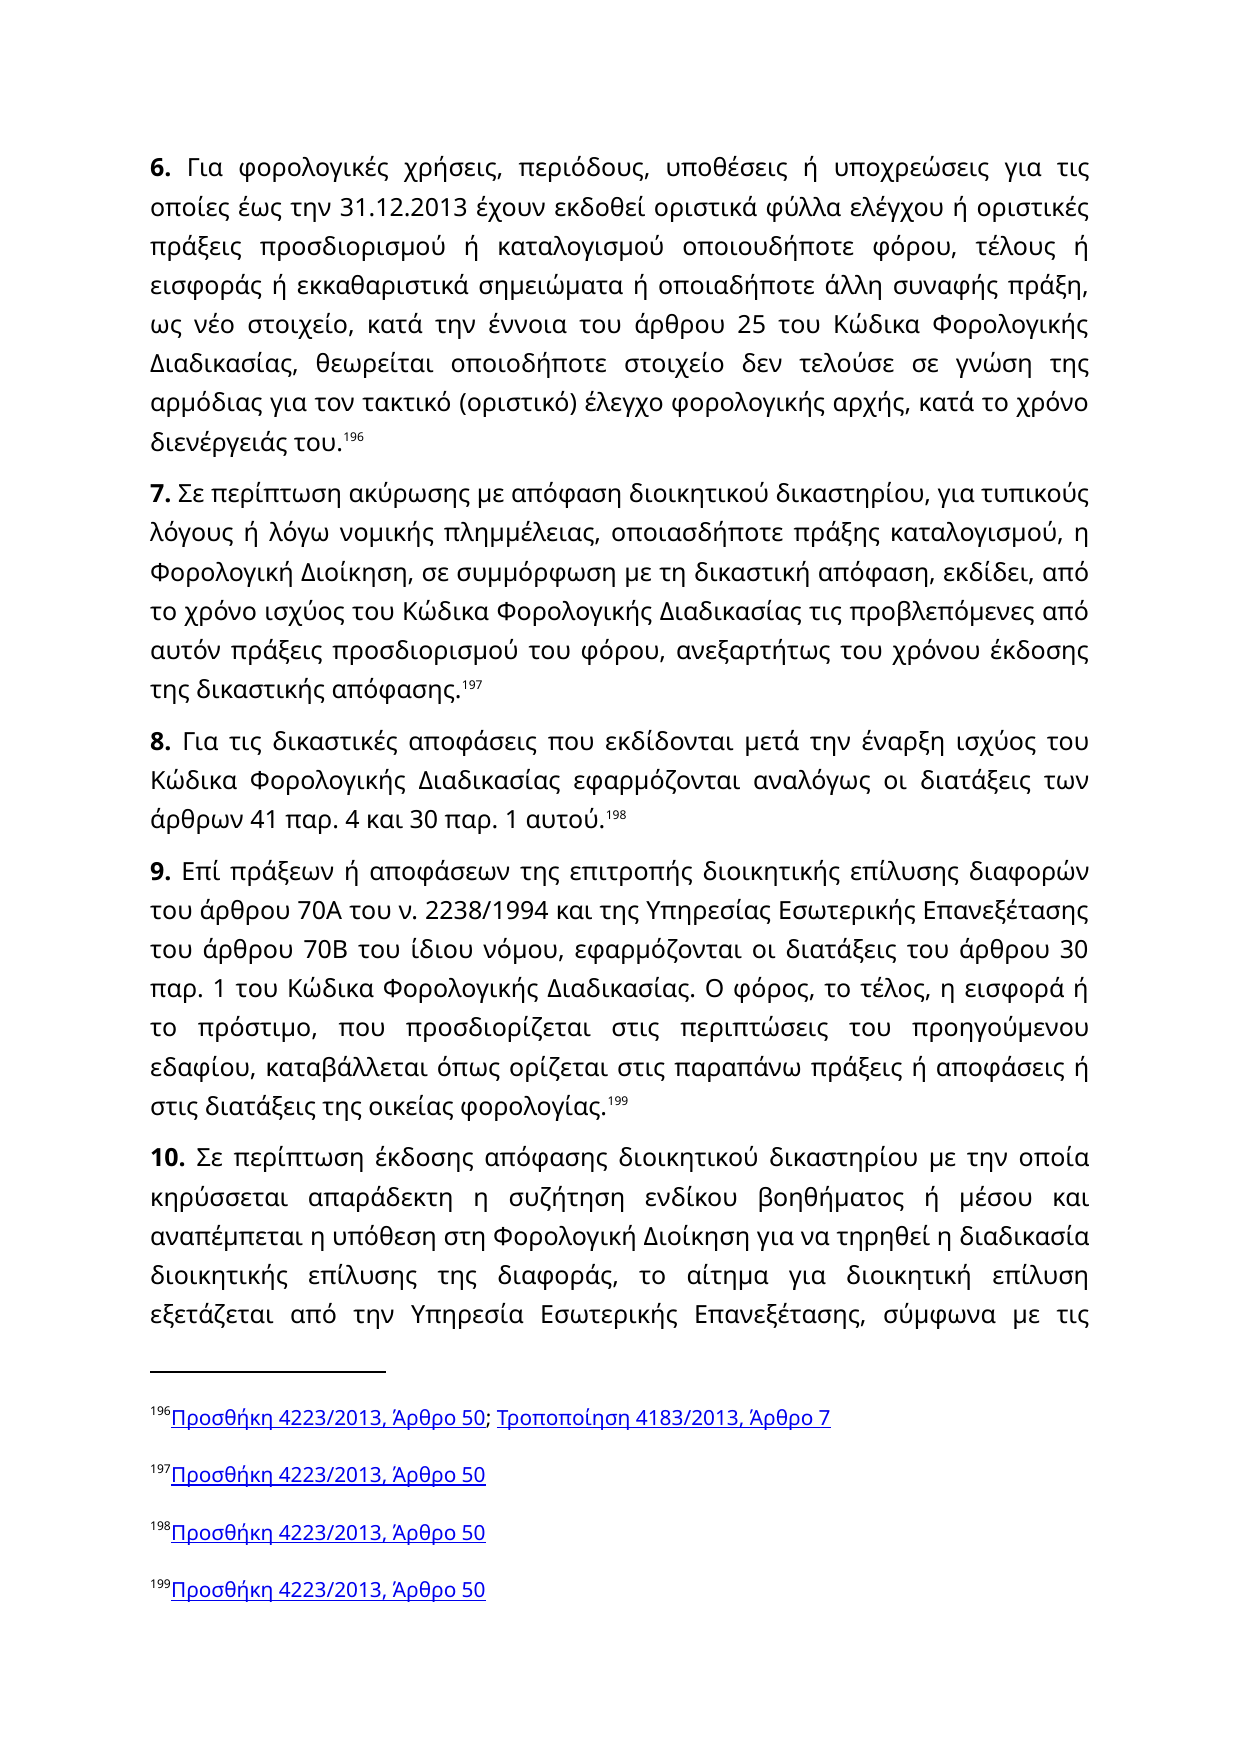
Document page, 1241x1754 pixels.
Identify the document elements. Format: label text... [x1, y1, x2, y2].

text 8. Για τις δικαστικές αποφάσεις που εκδίδονται μετά την έναρξη ισχύος του Κώδικα Φορολογικής Διαδικασίας εφαρμόζονται αναλόγως οι διατάξεις των άρθρων 41 παρ. 4 και 30 παρ. 1 αυτού. [150, 723, 1090, 836]
text Προσθήκη 4223/2013, Άρθρο 50 [150, 1576, 1090, 1604]
text 7. Σε περίπτωση ακύρωσης με απόφαση διοικητικού δικαστηρίου, για τυπικούς λόγους ή λόγω νομικής πλημμέλειας, οποιασδήποτε πράξης καταλογισμού, η Φορολογική Διοίκηση, σε συμμόρφωση με τη δικαστική απόφαση, εκδίδει, από το χρόνο ισχύος του Κώδικα Φορολογικής Διαδικασίας τις προβλεπόμενες από αυτόν πράξεις προσδιορισμού του φόρου, ανεξαρτήτως του χρόνου έκδοσης της δικαστικής απόφασης. [150, 476, 1090, 706]
text Προσθήκη 4223/2013, Άρθρο 50 [150, 1460, 1090, 1489]
text Προσθήκη 4223/2013, Άρθρο 50; Τροποποίηση 4183/2013, Άρθρο 7 [150, 1403, 1090, 1431]
text 6. Για φορολογικές χρήσεις, περιόδους, υποθέσεις ή υποχρεώσεις για τις οποίες έως την 31.12.2013 έχουν εκδοθεί οριστικά φύλλα ελέγχου ή οριστικές πράξεις προσδιορισμού ή καταλογισμού οποιουδήποτε φόρου, τέλους ή εισφοράς ή εκκαθαριστικά σημειώματα ή οποιαδήποτε άλλη συναφής πράξη, ως νέο στοιχείο, κατά την έννοια του άρθρου 25 του Κώδικα Φορολογικής Διαδικασίας, θεωρείται οποιοδήποτε στοιχείο δεν τελούσε σε γνώση της αρμόδιας για τον τακτικό (οριστικό) έλεγχο φορολογικής αρχής, κατά το χρόνο διενέργειάς του. [150, 150, 1090, 458]
text Προσθήκη 4223/2013, Άρθρο 50 [150, 1518, 1090, 1546]
text 9. Επί πράξεων ή αποφάσεων της επιτροπής διοικητικής επίλυσης διαφορών του άρθρου 70Α του ν. 2238/1994 και της Υπηρεσίας Εσωτερικής Επανεξέτασης του άρθρου 70Β του ίδιου νόμου, εφαρμόζονται οι διατάξεις του άρθρου 30 παρ. 1 του Κώδικα Φορολογικής Διαδικασίας. Ο φόρος, το τέλος, η εισφορά ή το πρόστιμο, που προσδιορίζεται στις περιπτώσεις του προηγούμενου εδαφίου, καταβάλλεται όπως ορίζεται στις παραπάνω πράξεις ή αποφάσεις ή στις διατάξεις της οικείας φορολογίας. [150, 853, 1090, 1122]
text 10. Σε περίπτωση έκδοσης απόφασης διοικητικού δικαστηρίου με την οποία κηρύσσεται απαράδεκτη η συζήτηση ενδίκου βοηθήματος ή μέσου και αναπέμπεται η υπόθεση στη Φορολογική Διοίκηση για να τηρηθεί η διαδικασία διοικητικής επίλυσης της διαφοράς, το αίτημα για διοικητική επίλυση εξετάζεται από την Υπηρεσία Εσωτερικής Επανεξέτασης, σύμφωνα με τις [150, 1140, 1090, 1331]
